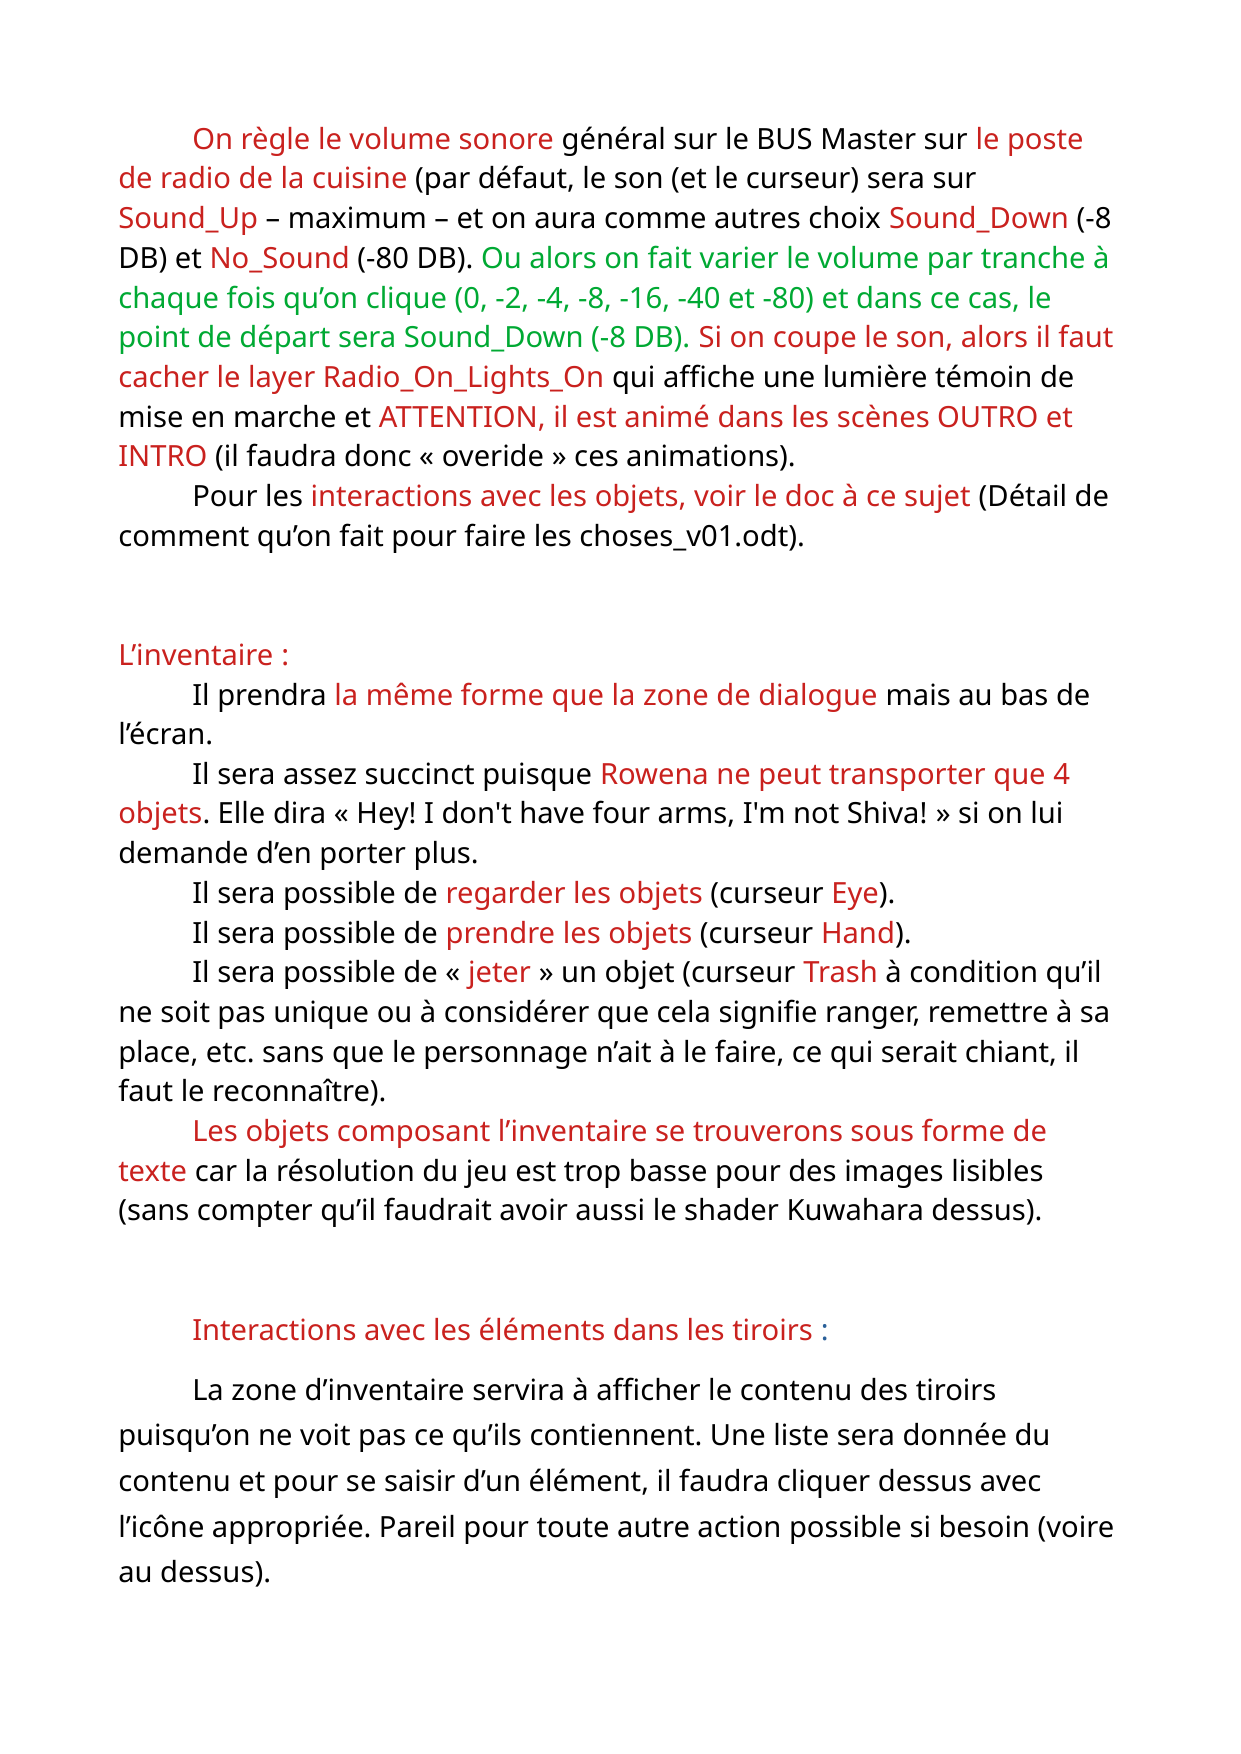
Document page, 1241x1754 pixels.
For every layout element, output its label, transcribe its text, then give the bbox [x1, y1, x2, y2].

text On règle le volume sonore général sur le BUS Master sur le poste de radio de la cuisine (par défaut, le son (et le curseur) sera sur Sound_Up – maximum – et on aura comme autres choix Sound_Down (-8 DB) et No_Sound (-80 DB). Ou alors on fait varier le volume par tranche à chaque fois qu’on clique (0, -2, -4, -8, -16, -40 et -80) et dans ce cas, le point de départ sera Sound_Down (-8 DB). Si on coupe le son, alors il faut cacher le layer Radio_On_Lights_On qui affiche une lumière témoin de mise en marche et ATTENTION, il est animé dans les scènes OUTRO et INTRO (il faudra donc « overide » ces animations). [118, 118, 1122, 475]
text Interactions avec les éléments dans les tiroirs : [118, 1309, 1122, 1348]
text L’inventaire : [118, 634, 1122, 674]
text Il sera possible de « jeter » un objet (curseur Trash à condition qu’il ne soit pas unique ou à considérer que cela signifie ranger, remettre à sa place, etc. sans que le personnage n’ait à le faire, ce qui serait chiant, il faut le reconnaître). [118, 952, 1122, 1110]
text La zone d’inventaire servira à afficher le contenu des tiroirs puisqu’on ne voit pas ce qu’ils contiennent. Une liste sera donnée du contenu et pour se saisir d’un élément, il faudra cliquer dessus avec l’icône appropriée. Pareil pour toute autre action possible si besoin (voire au dessus). [118, 1369, 1122, 1591]
text Il sera possible de regarder les objets (curseur Eye). [118, 872, 1122, 912]
text Pour les interactions avec les objets, voir le doc à ce sujet (Détail de comment qu’on fait pour faire les choses_v01.odt). [118, 475, 1122, 555]
text Il sera possible de prendre les objets (curseur Hand). [118, 912, 1122, 952]
text Les objets composant l’inventaire se trouverons sous forme de texte car la résolution du jeu est trop basse pour des images lisibles (sans compter qu’il faudrait avoir aussi le shader Kuwahara dessus). [118, 1110, 1122, 1269]
text Il sera assez succinct puisque Rowena ne peut transporter que 4 objets. Elle dira « Hey! I don't have four arms, I'm not Shiva! » si on lui demande d’en porter plus. [118, 753, 1122, 872]
text Il prendra la même forme que la zone de dialogue mais au bas de l’écran. [118, 674, 1122, 753]
